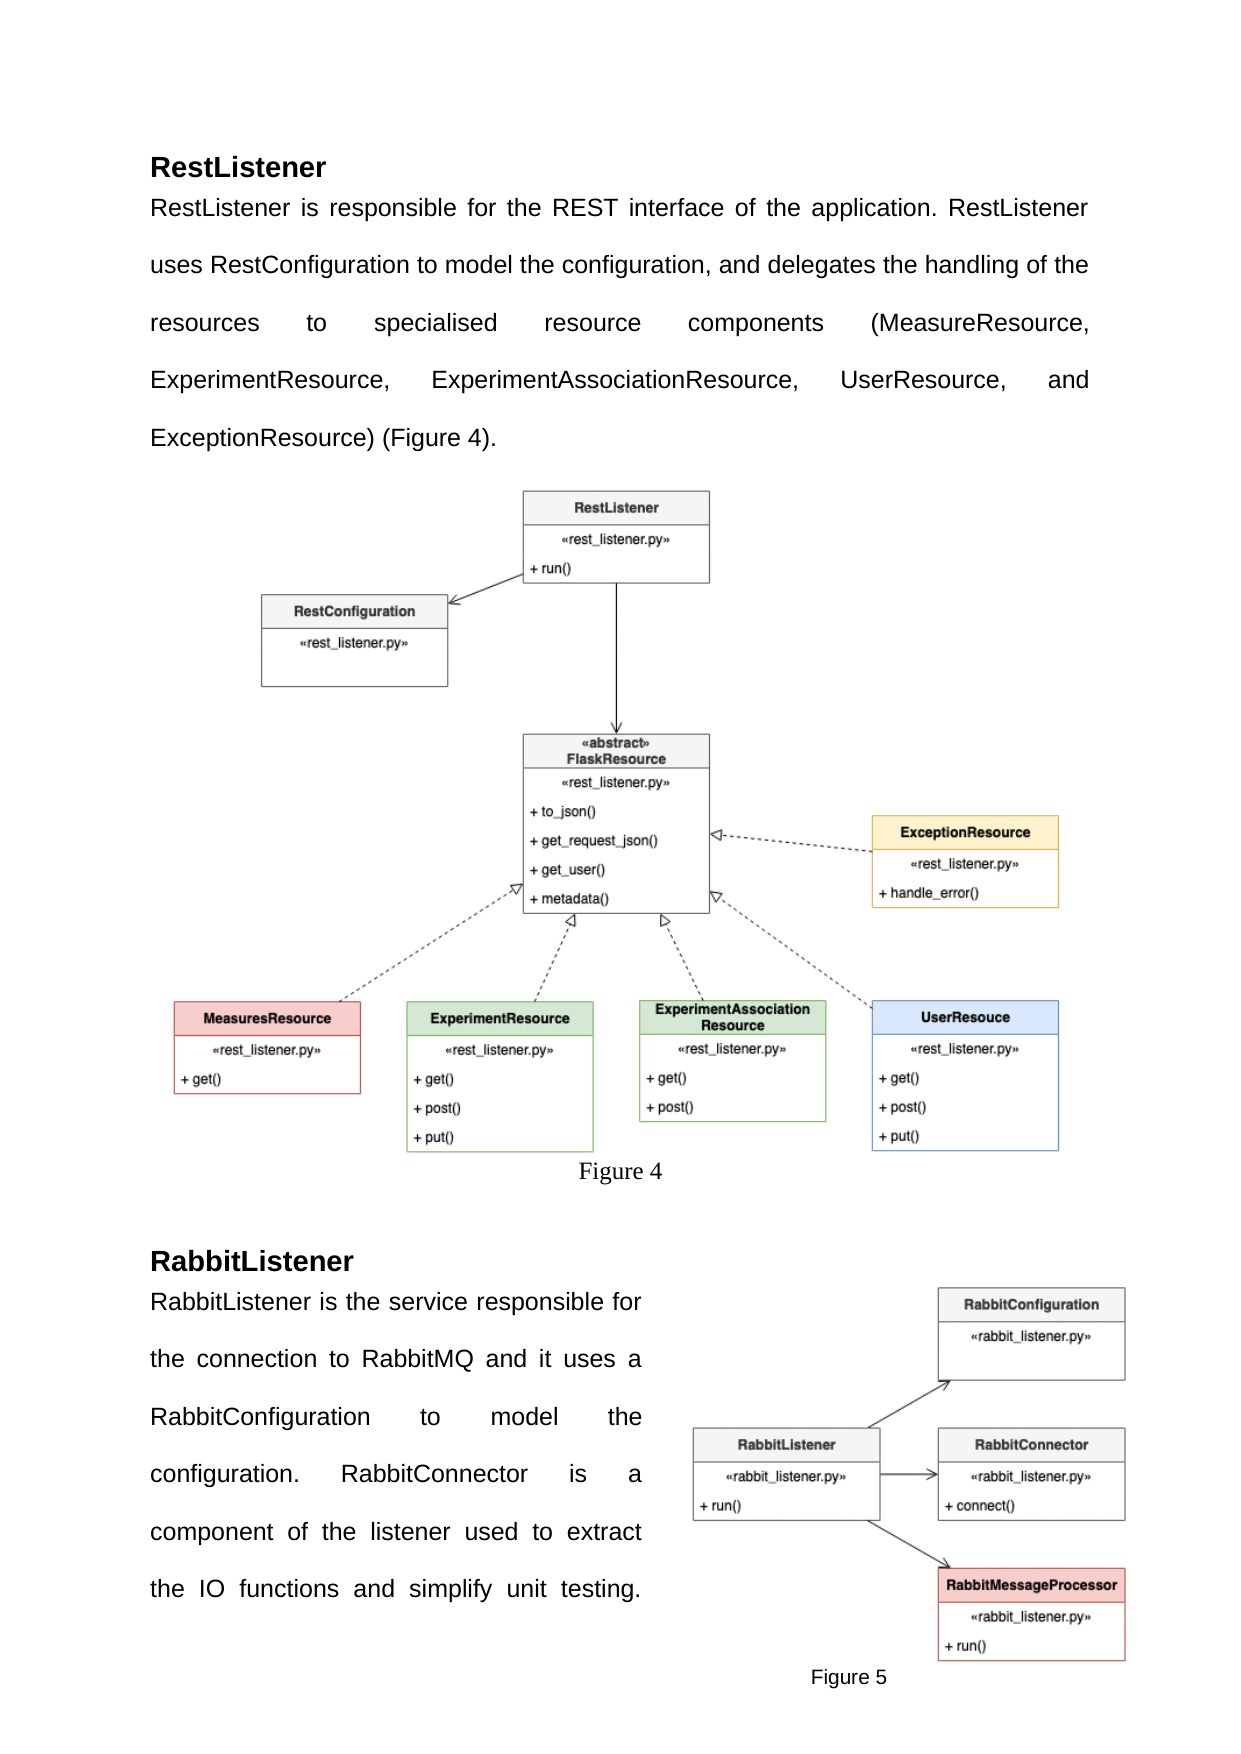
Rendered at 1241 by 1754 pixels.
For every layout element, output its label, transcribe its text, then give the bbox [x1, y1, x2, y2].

picture [687, 1279, 1134, 1666]
subtitle RabbitListener [150, 1244, 1091, 1278]
text RabbitListener is the service responsible for the connection to RabbitMQ and it uses a RabbitConfiguration to model the configuration. RabbitConnector is a component of the listener used to extract the IO functions and simplify unit testing. [150, 1287, 687, 1603]
subtitle RestListener [150, 150, 1091, 183]
text Figure 4 [209, 1156, 1031, 1185]
text RestListener is responsible for the REST interface of the application. RestListener uses RestConfiguration to model the configuration, and delegates the handling of the resources to specialised resource components (MeasureResource, ExperimentResource, ExperimentAssociationResource, UserResource, and ExceptionResource) (Figure 4). [150, 192, 1091, 451]
picture [168, 486, 1065, 1156]
